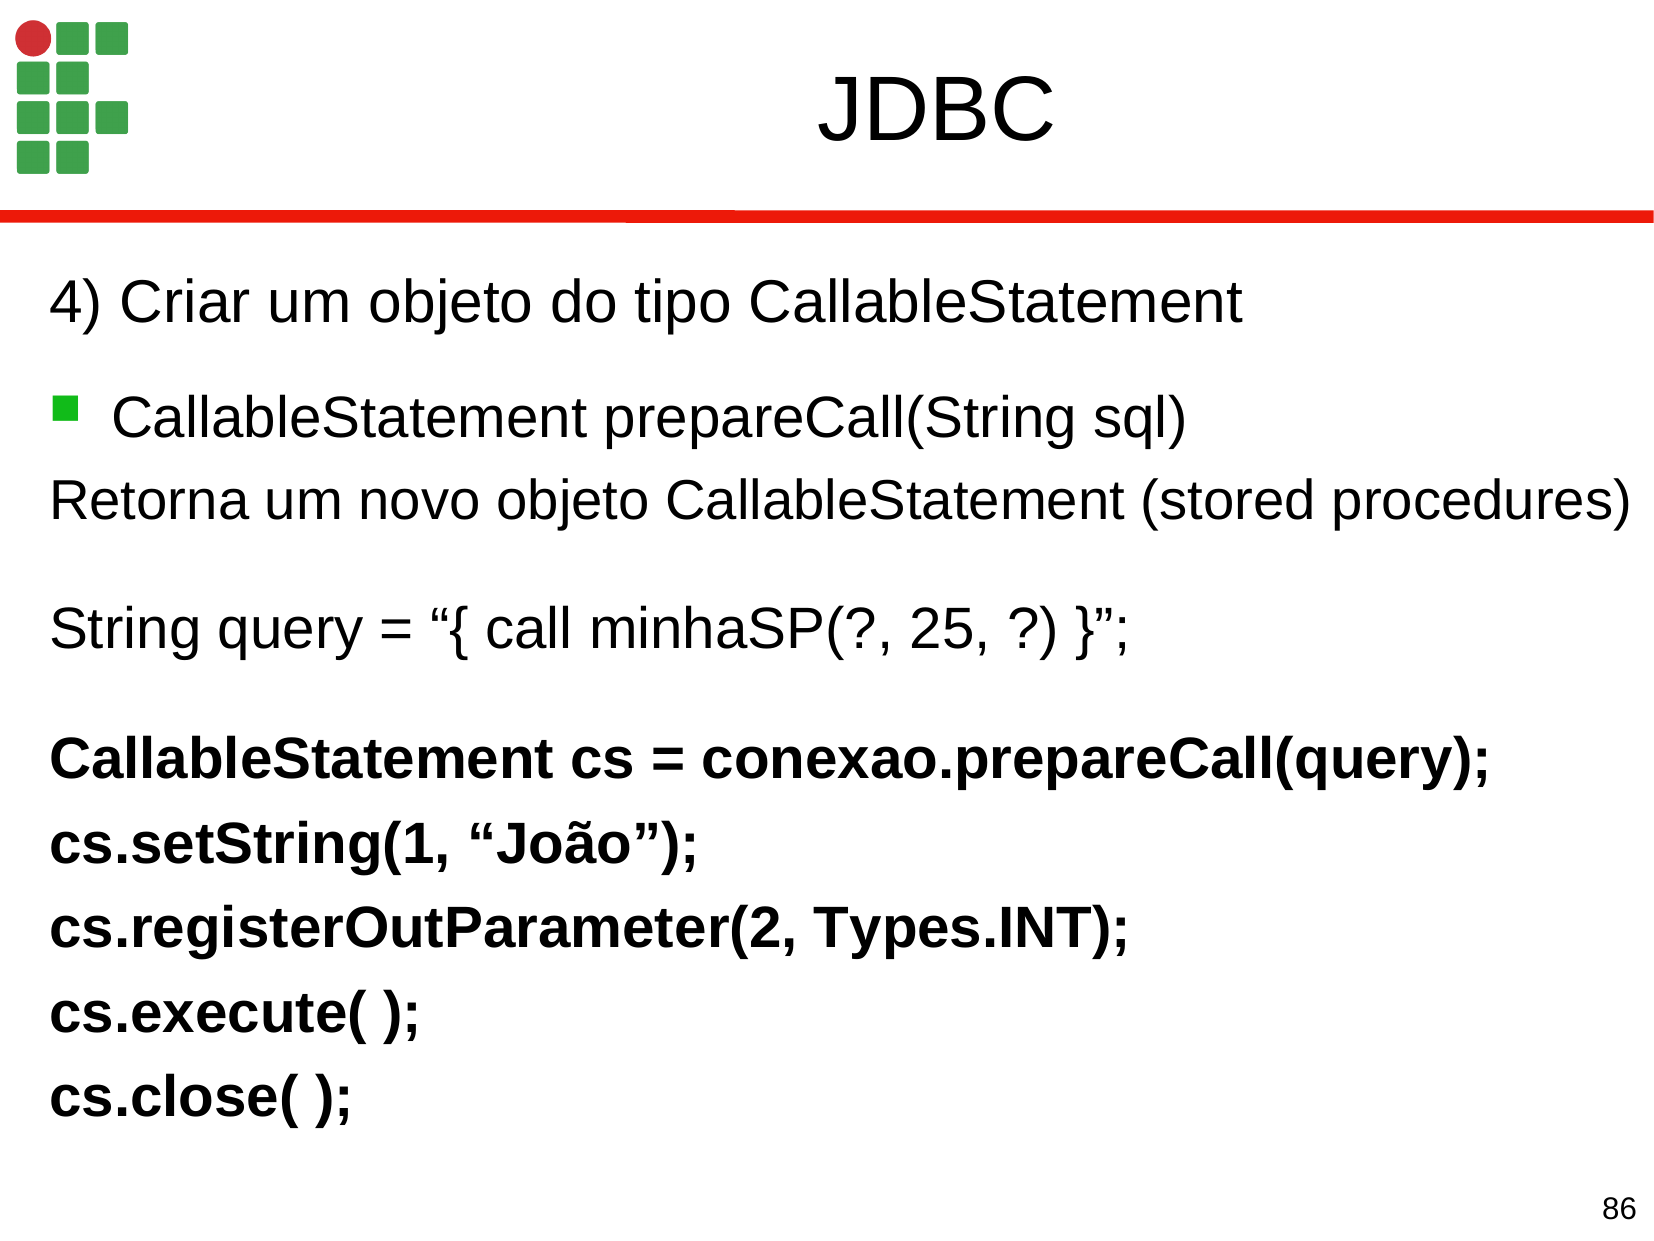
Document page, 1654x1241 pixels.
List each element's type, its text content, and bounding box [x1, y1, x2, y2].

text_box 4) Criar um objeto do tipo CallableStatement CallableStatement prepareCall(String sql) Retorna um novo objeto CallableStatement (stored procedures) String query = “{ call minhaSP(?, 25, ?) }”; CallableStatement cs = conexao.prepareCall(query); cs.setString(1, “João”); cs.registerOutParameter(2, Types.INT); cs.execute( ); cs.close( ); [32, 253, 1654, 1241]
text_box [1185, 1179, 1654, 1220]
text_box JDBC [253, 0, 1622, 207]
picture [14, 16, 130, 178]
